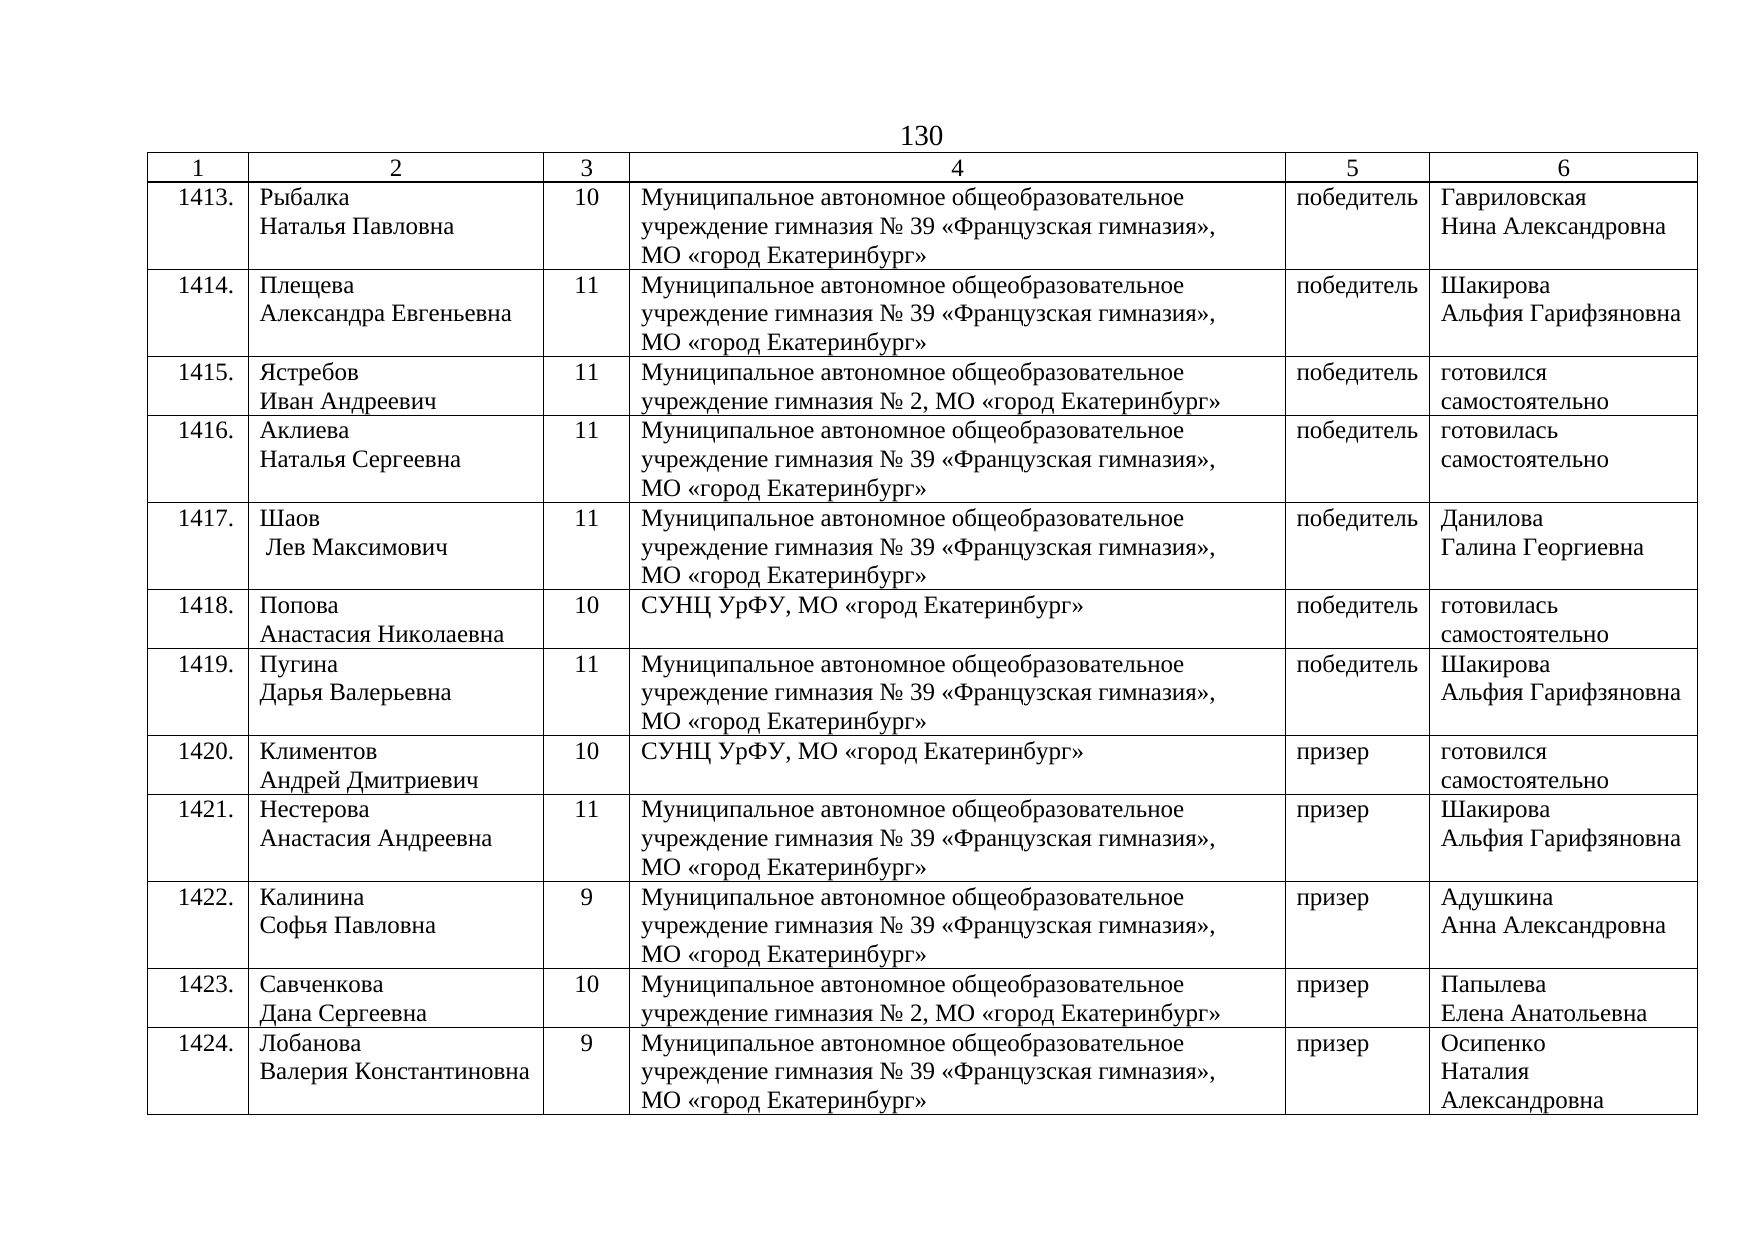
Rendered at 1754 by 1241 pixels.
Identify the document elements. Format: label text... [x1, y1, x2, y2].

table_cell [148, 1028, 248, 1114]
table_cell Папылева Елена Анатольевна [1430, 969, 1697, 1027]
table_cell [148, 882, 248, 968]
table_cell призер [1286, 969, 1429, 1027]
table_cell Муниципальное автономное общеобразовательное учреждение гимназия № 39 «Французская гимназия», МО «город Екатеринбург» [630, 416, 1285, 502]
table_cell призер [1286, 1028, 1429, 1114]
table_cell 11 [544, 503, 629, 589]
table_header 4 [630, 153, 1285, 181]
table_header 5 [1286, 153, 1429, 181]
table_cell Савченкова Дана Сергеевна [249, 969, 543, 1027]
table_cell [148, 416, 248, 502]
table_cell победитель [1286, 503, 1429, 589]
table_cell Попова Анастасия Николаевна [249, 590, 543, 648]
table_cell Шакирова Альфия Гарифзяновна [1430, 270, 1697, 356]
table_cell 11 [544, 416, 629, 502]
table_cell Осипенко Наталия Александровна [1430, 1028, 1697, 1114]
table_cell СУНЦ УрФУ, МО «город Екатеринбург» [630, 590, 1285, 648]
table_cell победитель [1286, 590, 1429, 648]
table_cell Адушкина Анна Александровна [1430, 882, 1697, 968]
table_cell призер [1286, 736, 1429, 793]
table_cell Данилова Галина Георгиевна [1430, 503, 1697, 589]
table_cell победитель [1286, 416, 1429, 502]
table_header 6 [1430, 153, 1697, 181]
table_cell Муниципальное автономное общеобразовательное учреждение гимназия № 39 «Французская гимназия», МО «город Екатеринбург» [630, 649, 1285, 735]
table_cell победитель [1286, 649, 1429, 735]
table_cell Муниципальное автономное общеобразовательное учреждение гимназия № 39 «Французская гимназия», МО «город Екатеринбург» [630, 1028, 1285, 1114]
table_cell [148, 503, 248, 589]
table_cell Шаов Лев Максимович [249, 503, 543, 589]
table_cell 11 [544, 357, 629, 414]
table_cell Муниципальное автономное общеобразовательное учреждение гимназия № 2, МО «город Екатеринбург» [630, 357, 1285, 414]
table_cell 11 [544, 270, 629, 356]
table_cell 10 [544, 590, 629, 648]
table_cell Плещева Александра Евгеньевна [249, 270, 543, 356]
table_cell Нестерова Анастасия Андреевна [249, 795, 543, 881]
table_cell Климентов Андрей Дмитриевич [249, 736, 543, 793]
table_cell [148, 736, 248, 793]
table_cell Муниципальное автономное общеобразовательное учреждение гимназия № 39 «Французская гимназия», МО «город Екатеринбург» [630, 795, 1285, 881]
table_cell [148, 795, 248, 881]
table_header 1 [148, 153, 248, 181]
table_cell призер [1286, 882, 1429, 968]
table_cell Муниципальное автономное общеобразовательное учреждение гимназия № 2, МО «город Екатеринбург» [630, 969, 1285, 1027]
table_cell Пугина Дарья Валерьевна [249, 649, 543, 735]
table_cell Калинина Софья Павловна [249, 882, 543, 968]
table_cell Аклиева Наталья Сергеевна [249, 416, 543, 502]
table_cell Муниципальное автономное общеобразовательное учреждение гимназия № 39 «Французская гимназия», МО «город Екатеринбург» [630, 183, 1285, 269]
table_cell 9 [544, 1028, 629, 1114]
table_cell Муниципальное автономное общеобразовательное учреждение гимназия № 39 «Французская гимназия», МО «город Екатеринбург» [630, 882, 1285, 968]
table_cell готовился самостоятельно [1430, 357, 1697, 414]
table_cell готовилась самостоятельно [1430, 590, 1697, 648]
table_cell победитель [1286, 357, 1429, 414]
table_cell Лобанова Валерия Константиновна [249, 1028, 543, 1114]
table_cell 10 [544, 736, 629, 793]
table_cell [148, 649, 248, 735]
table_cell готовился самостоятельно [1430, 736, 1697, 793]
table_cell победитель [1286, 270, 1429, 356]
table_cell [148, 357, 248, 414]
table_cell Шакирова Альфия Гарифзяновна [1430, 649, 1697, 735]
table_cell победитель [1286, 183, 1429, 269]
table_cell Шакирова Альфия Гарифзяновна [1430, 795, 1697, 881]
table_cell Муниципальное автономное общеобразовательное учреждение гимназия № 39 «Французская гимназия», МО «город Екатеринбург» [630, 270, 1285, 356]
table_cell 10 [544, 183, 629, 269]
table_cell призер [1286, 795, 1429, 881]
table_cell Ястребов Иван Андреевич [249, 357, 543, 414]
table_cell Муниципальное автономное общеобразовательное учреждение гимназия № 39 «Французская гимназия», МО «город Екатеринбург» [630, 503, 1285, 589]
table_cell 11 [544, 649, 629, 735]
table_cell СУНЦ УрФУ, МО «город Екатеринбург» [630, 736, 1285, 793]
table_cell [148, 590, 248, 648]
table_header 3 [544, 153, 629, 181]
table_cell [148, 270, 248, 356]
table_header 2 [249, 153, 543, 181]
table_cell готовилась самостоятельно [1430, 416, 1697, 502]
table_cell 9 [544, 882, 629, 968]
table_cell 11 [544, 795, 629, 881]
table_cell [148, 969, 248, 1027]
table_cell Гавриловская Нина Александровна [1430, 183, 1697, 269]
table_cell 10 [544, 969, 629, 1027]
table_cell [148, 183, 248, 269]
table_cell Рыбалка Наталья Павловна [249, 183, 543, 269]
